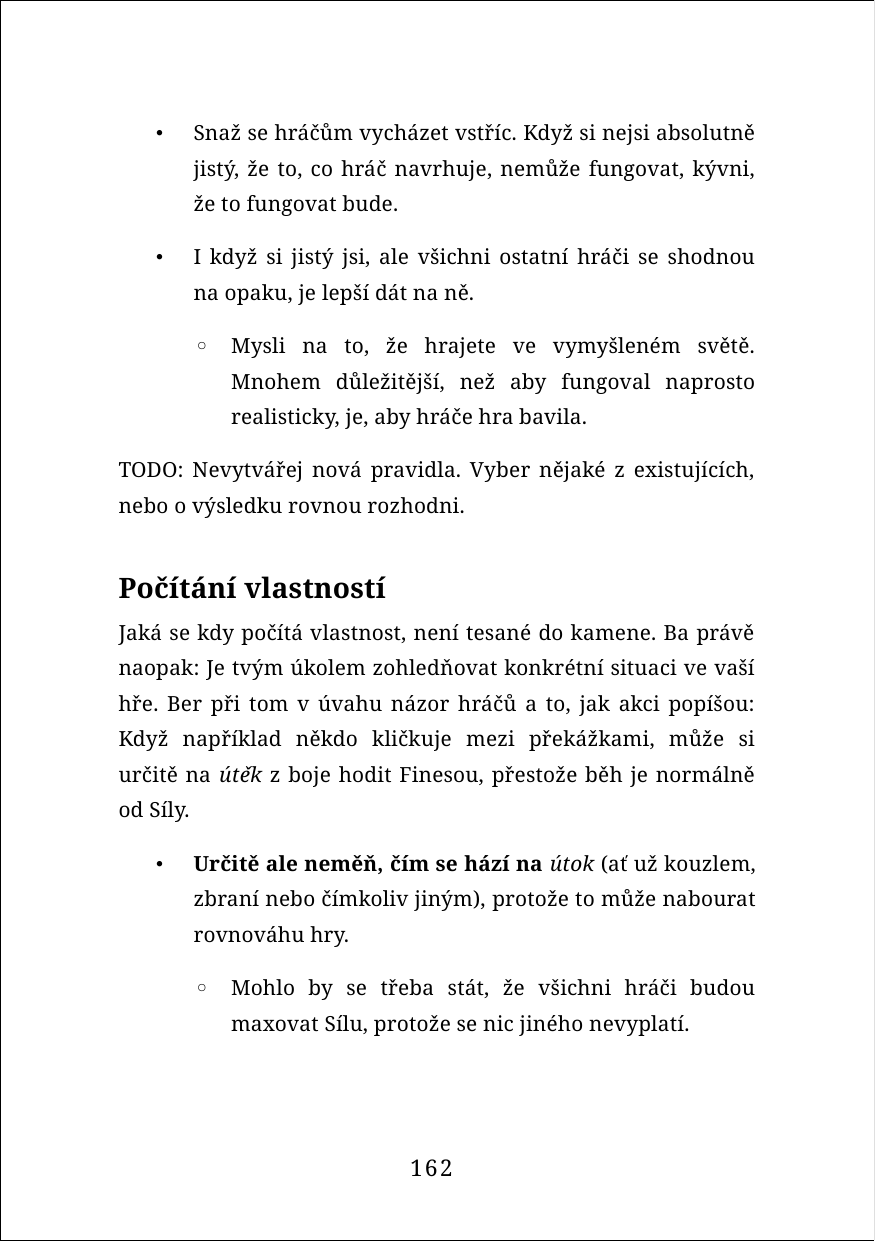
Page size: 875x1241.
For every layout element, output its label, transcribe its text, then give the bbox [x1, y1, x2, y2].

text Jaká se kdy počítá vlastnost, není tesané do kamene. Ba právě naopak: Je tvým úkolem zohledňovat konkrétní situaci ve vaší hře. Ber při tom v úvahu názor hráčů a to, jak akci popíšou: Když například někdo kličkuje mezi překážkami, může si určitě na útěk z boje hodit Finesou, přestože běh je normálně od Síly. [118, 618, 756, 824]
list Mohlo by se třeba stát, že všichni hráči budou maxovat Sílu, protože se nic jiného nevyplatí. [193, 973, 756, 1037]
list Mysli na to, že hrajete ve vymyšleném světě. Mnohem důležitější, než aby fungoval naprosto realisticky, je, aby hráče hra bavila. [193, 331, 756, 431]
list I když si jistý jsi, ale všichni ostatní hráči se shodnou na opaku, je lepší dát na ně. [156, 242, 756, 306]
subtitle Počítání vlastností [118, 568, 756, 606]
text TODO: Nevytvářej nová pravidla. Vyber nějaké z existujících, nebo o výsledku rovnou rozhodni. [118, 456, 756, 519]
list Snaž se hráčům vycházet vstříc. Když si nejsi absolutně jistý, že to, co hráč navrhuje, nemůže fungovat, kývni, že to fungovat bude. [156, 118, 756, 218]
list Určitě ale neměň, čím se hází na útok (ať už kouzlem, zbraní nebo čímkoliv jiným), protože to může nabourat rovnováhu hry. [156, 849, 756, 948]
